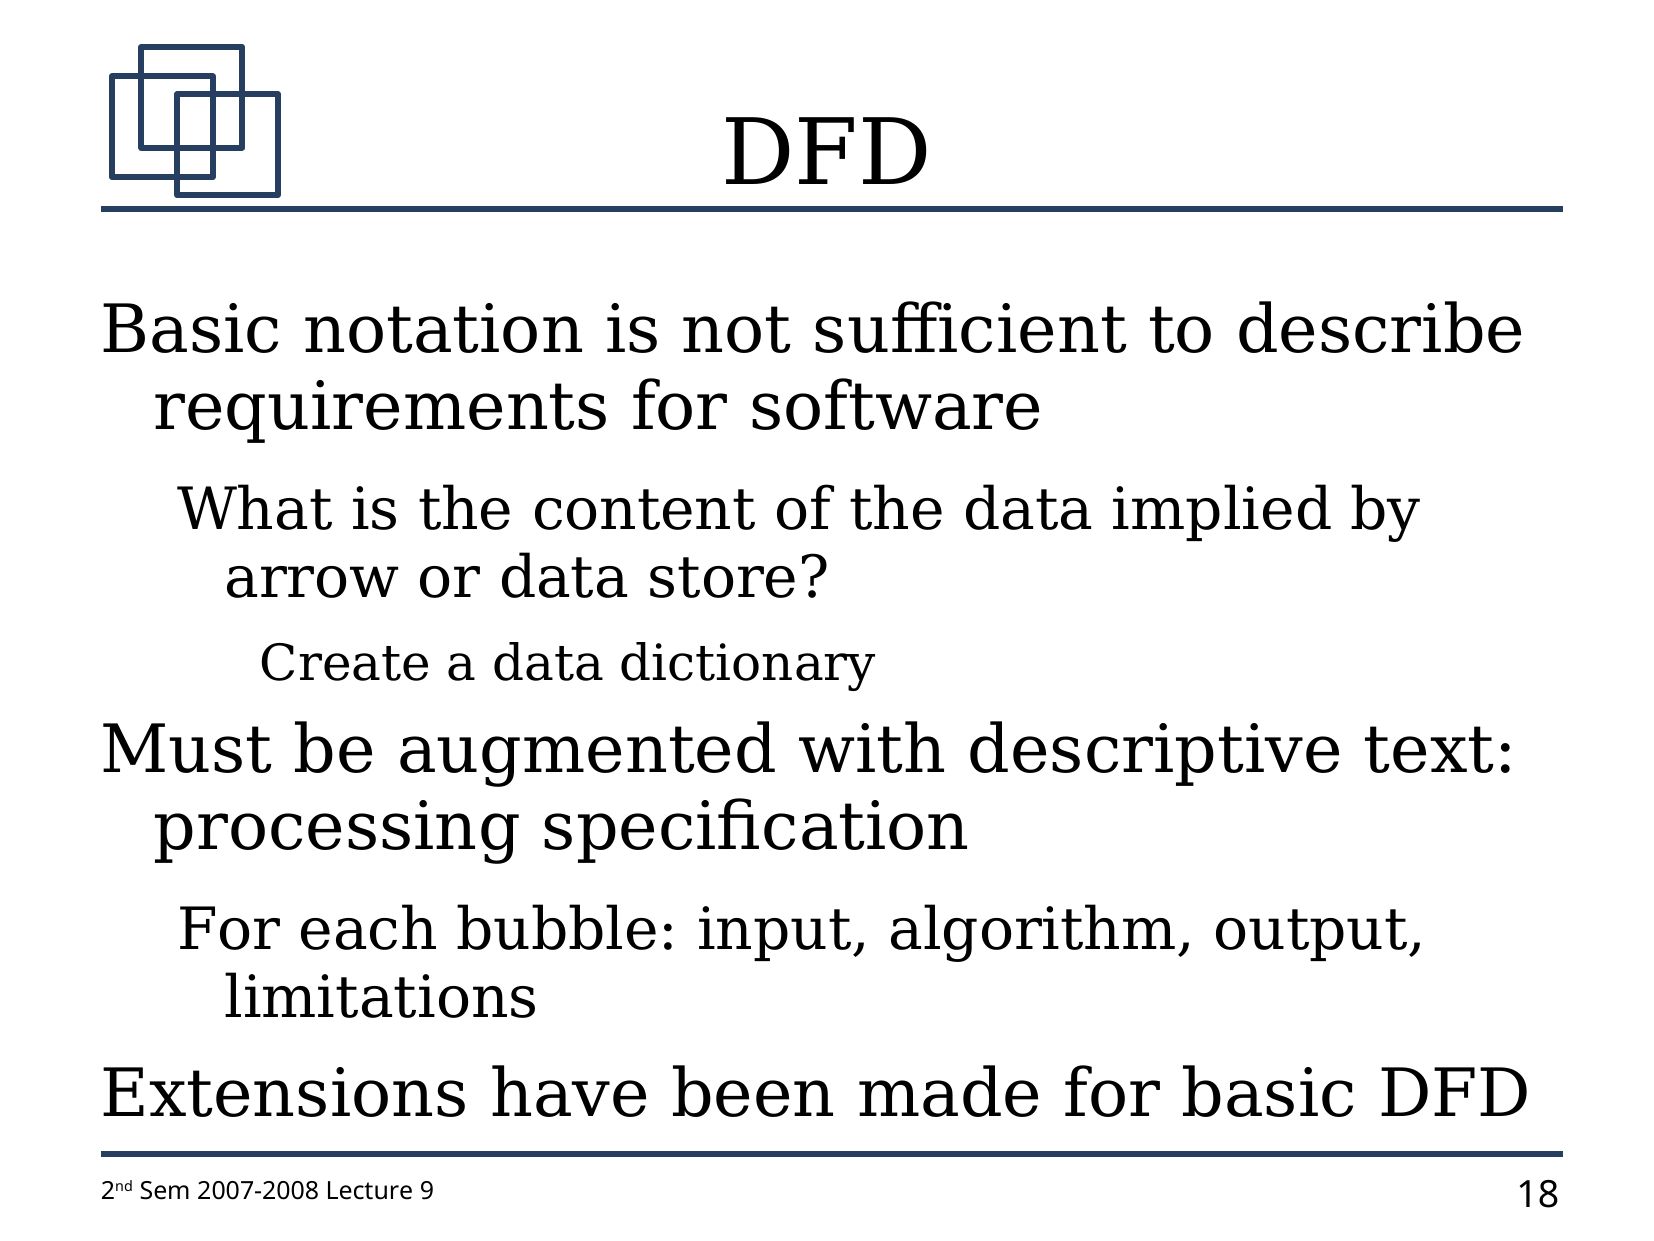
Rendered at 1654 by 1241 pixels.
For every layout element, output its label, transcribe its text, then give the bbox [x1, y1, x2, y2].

list Basic notation is not sufficient to describe requirements for software What is the content of the data implied by arrow or data store? Create a data dictionary Must be augmented with descriptive text: processing specification For each bubble: input, algorithm, output, limitations Extensions have been made for basic DFD [82, 290, 1571, 1133]
title DFD [82, 49, 1571, 257]
